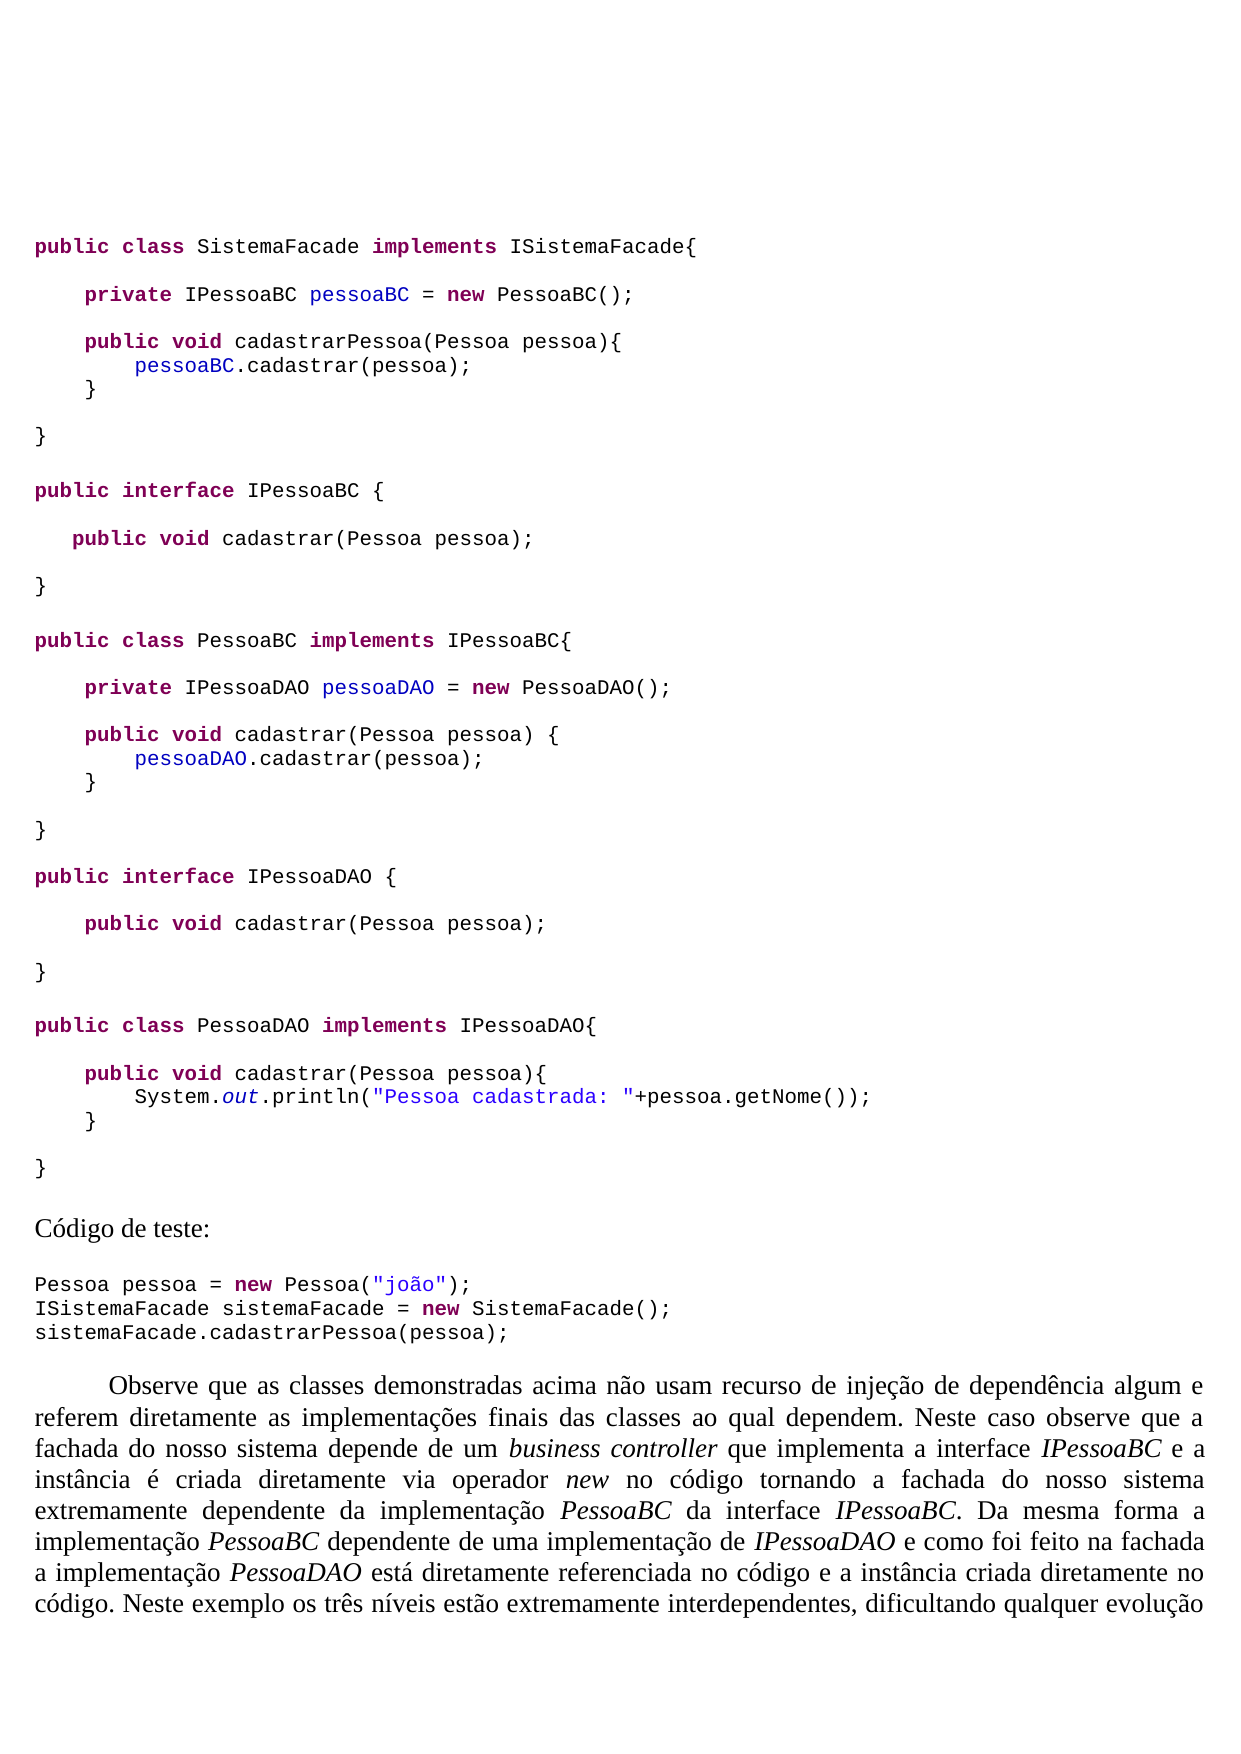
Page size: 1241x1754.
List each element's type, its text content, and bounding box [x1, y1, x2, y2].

text pessoaDAO.cadastrar(pessoa); [34, 748, 1206, 772]
text Pessoa pessoa = new Pessoa("joão"); [34, 1274, 1206, 1298]
text } [34, 772, 1206, 795]
text public void cadastrar(Pessoa pessoa){ [34, 1063, 1206, 1086]
text private IPessoaDAO pessoaDAO = new PessoaDAO(); [34, 677, 1206, 701]
text public class PessoaBC implements IPessoaBC{ [34, 630, 1206, 653]
text } [34, 1157, 1206, 1181]
text public void cadastrarPessoa(Pessoa pessoa){ [34, 331, 1206, 354]
text public void cadastrar(Pessoa pessoa); [34, 913, 1206, 937]
text Observe que as classes demonstradas acima não usam recurso de injeção de dependência algum e referem diretamente as implementações finais das classes ao qual dependem. Neste caso observe que a fachada do nosso sistema depende de um business controller que implementa a interface IPessoaBC e a instância é criada diretamente via operador new no código tornando a fachada do nosso sistema extremamente dependente da implementação PessoaBC da interface IPessoaBC. Da mesma forma a implementação PessoaBC dependente de uma implementação de IPessoaDAO e como foi feito na fachada a implementação PessoaDAO está diretamente referenciada no código e a instância criada diretamente no código. Neste exemplo os três níveis estão extremamente interdependentes, dificultando qualquer evolução [34, 1369, 1206, 1619]
text private IPessoaBC pessoaBC = new PessoaBC(); [34, 284, 1206, 307]
text System.out.println("Pessoa cadastrada: "+pessoa.getNome()); [34, 1086, 1206, 1110]
text Código de teste: [34, 1212, 1206, 1243]
text sistemaFacade.cadastrarPessoa(pessoa); [34, 1322, 1206, 1345]
text public interface IPessoaDAO { [34, 866, 1206, 890]
text public void cadastrar(Pessoa pessoa) { [34, 724, 1206, 748]
text pessoaBC.cadastrar(pessoa); [34, 354, 1206, 378]
text ISistemaFacade sistemaFacade = new SistemaFacade(); [34, 1298, 1206, 1322]
text public class PessoaDAO implements IPessoaDAO{ [34, 1016, 1206, 1039]
text public interface IPessoaBC { [34, 480, 1206, 504]
text } [34, 819, 1206, 842]
text } [34, 378, 1206, 402]
text public class SistemaFacade implements ISistemaFacade{ [34, 236, 1206, 260]
text } [34, 426, 1206, 449]
text } [34, 575, 1206, 598]
text public void cadastrar(Pessoa pessoa); [34, 528, 1206, 551]
text } [34, 1110, 1206, 1134]
text } [34, 961, 1206, 984]
